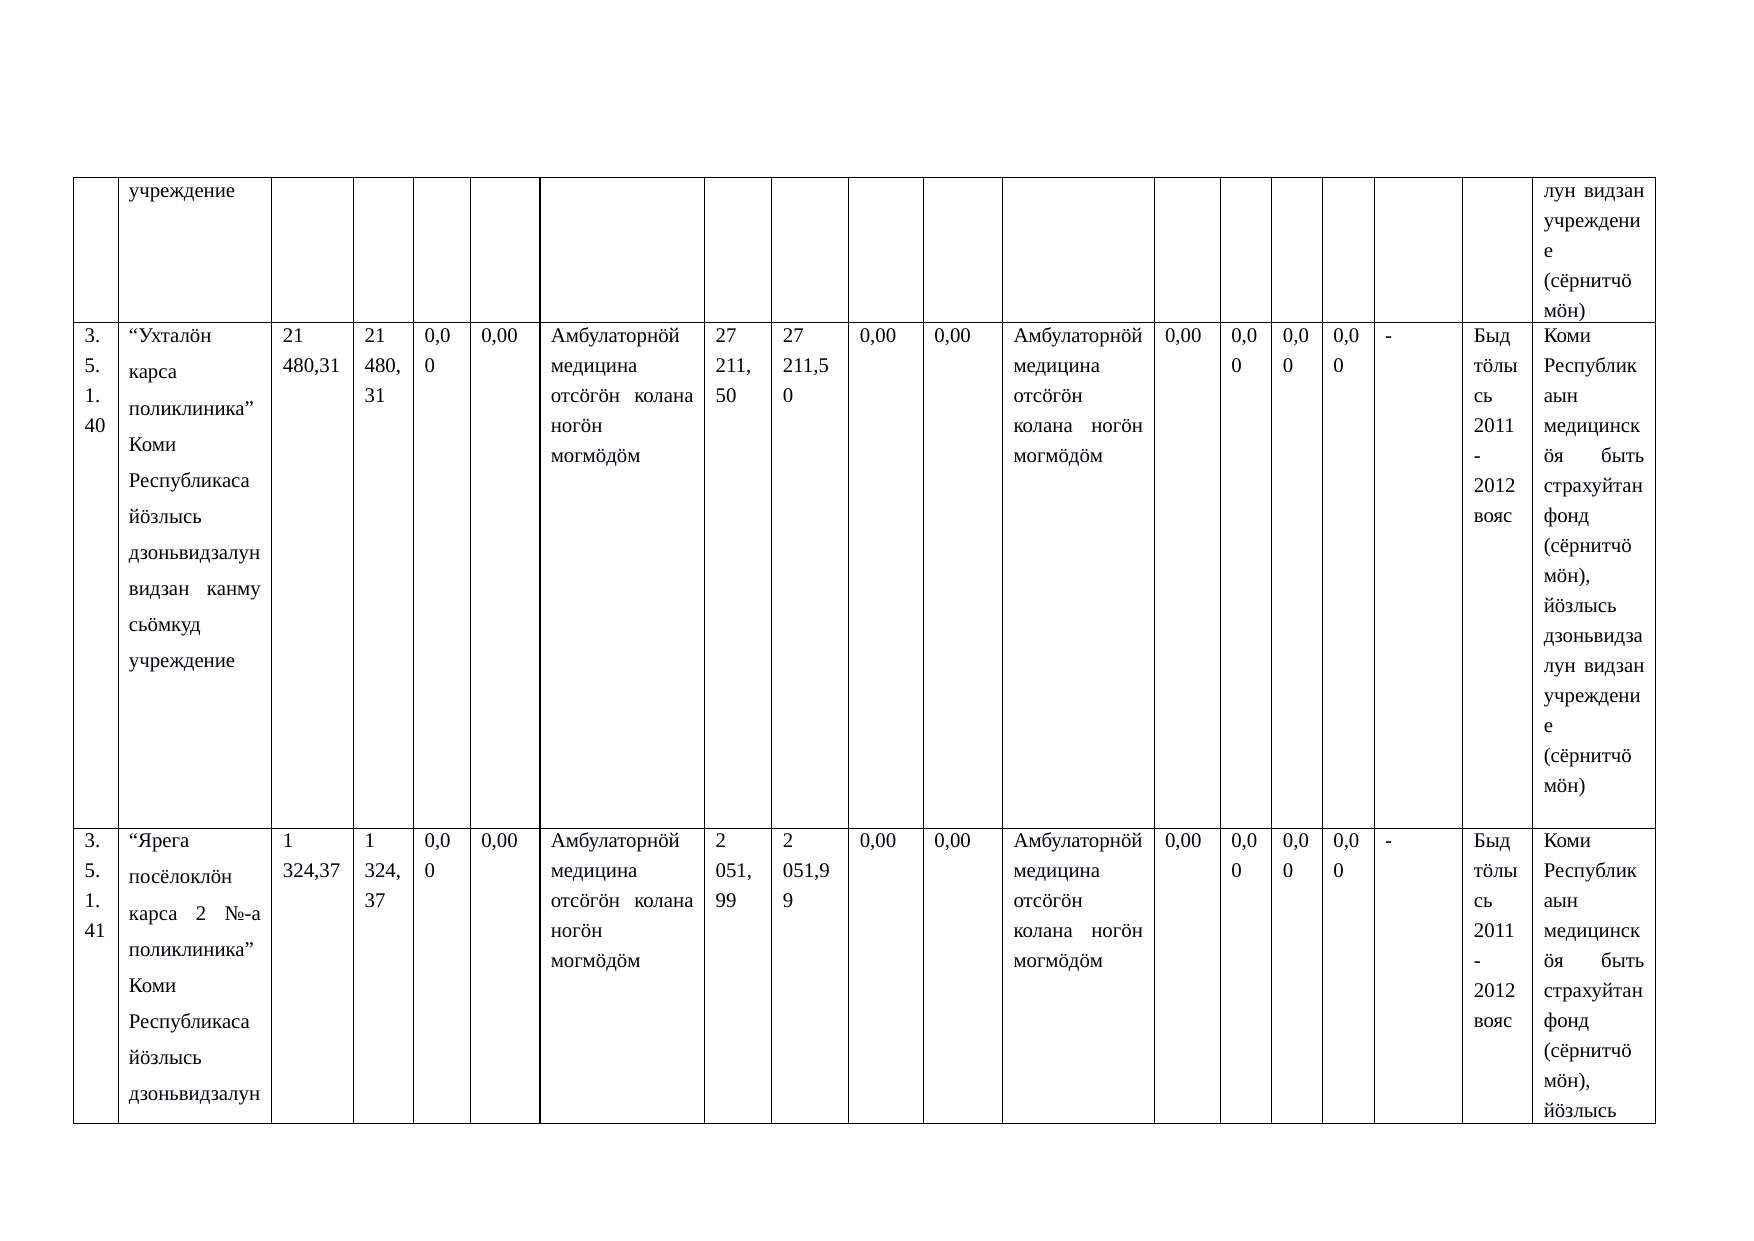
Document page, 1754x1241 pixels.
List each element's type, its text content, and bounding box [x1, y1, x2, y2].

table_cell [74, 178, 118, 322]
table_cell [705, 178, 771, 322]
table_cell [414, 178, 470, 322]
table_cell [1221, 178, 1271, 322]
table_cell 0,00 [414, 323, 470, 827]
table_cell [1155, 178, 1220, 322]
table_cell 0,00 [471, 829, 539, 1122]
table_cell Быд тӧлысь 2011-2012 вояс [1463, 829, 1532, 1122]
table_cell - [1375, 323, 1462, 827]
table_cell [1323, 178, 1374, 322]
table_cell 21 480,31 [354, 323, 413, 827]
table_cell 0,00 [471, 323, 539, 827]
table_cell 0,00 [849, 829, 923, 1122]
table_cell 3.5.1.40 [74, 323, 118, 827]
table_cell 21 480,31 [272, 323, 353, 827]
table_cell Коми Республикаын медицинскӧя быть страхуйтан фонд (сёрнитчӧмӧн), йӧзлысь дзоньвидзалун видзан учреждение (сёрнитчӧмӧн) [1533, 323, 1655, 827]
table_cell - [1375, 178, 1462, 322]
table_cell [849, 178, 923, 322]
table_cell 27 211,50 [772, 323, 848, 827]
table_cell [772, 178, 848, 322]
table_cell Амбулаторнӧй медицина отсӧгӧн колана ногӧн могмӧдӧм [541, 829, 704, 1122]
table_cell 0,00 [1323, 323, 1374, 827]
table_cell Амбулаторнӧй медицина отсӧгӧн колана ногӧн могмӧдӧм [1003, 323, 1154, 827]
table_cell “Ухталӧн карса поликлиника” Коми Республикаса йӧзлысь дзоньвидзалун видзан канму сьӧмкуд учреждение [119, 323, 271, 827]
table_cell [1003, 178, 1154, 322]
table_cell [1463, 178, 1532, 322]
table_cell 0,00 [414, 829, 470, 1122]
table_cell 0,00 [1221, 829, 1271, 1122]
table_cell 27 211,50 [705, 323, 771, 827]
table_cell 2 051,99 [705, 829, 771, 1122]
table_cell 0,00 [1272, 829, 1322, 1122]
table_cell 2 051,99 [772, 829, 848, 1122]
table_cell 0,00 [849, 323, 923, 827]
table_cell [541, 178, 704, 322]
table_cell 1 324,37 [354, 829, 413, 1122]
table_cell Быд тӧлысь 2011-2012 вояс [1463, 323, 1532, 827]
table_cell [471, 178, 539, 322]
table_cell [924, 178, 1002, 322]
table_cell 0,00 [1155, 829, 1220, 1122]
table_cell лун видзан учреждение (сёрнитчӧмӧн) [1533, 178, 1655, 322]
table_cell 1 324,37 [272, 829, 353, 1122]
table_cell [1272, 178, 1322, 322]
table_cell Коми Республикаын медицинскӧя быть страхуйтан фонд (сёрнитчӧмӧн), йӧзлысь [1533, 829, 1655, 1122]
table_cell 3.5.1.41 [74, 829, 118, 1122]
table_cell Амбулаторнӧй медицина отсӧгӧн колана ногӧн могмӧдӧм [1003, 829, 1154, 1122]
table_cell 0,00 [1323, 829, 1374, 1122]
table_cell 0,00 [1155, 323, 1220, 827]
table_cell 0,00 [924, 323, 1002, 827]
table_cell 0,00 [1272, 323, 1322, 827]
table_cell [272, 178, 353, 322]
table_cell учреждение [119, 178, 271, 322]
table_cell 0,00 [924, 829, 1002, 1122]
table_cell - [1375, 829, 1462, 1122]
table_cell “Ярега посёлоклӧн карса 2 №-а поликлиника” Коми Республикаса йӧзлысь дзоньвидзалун [119, 829, 271, 1122]
table_cell Амбулаторнӧй медицина отсӧгӧн колана ногӧн могмӧдӧм [541, 323, 704, 827]
table_cell [354, 178, 413, 322]
table_cell 0,00 [1221, 323, 1271, 827]
